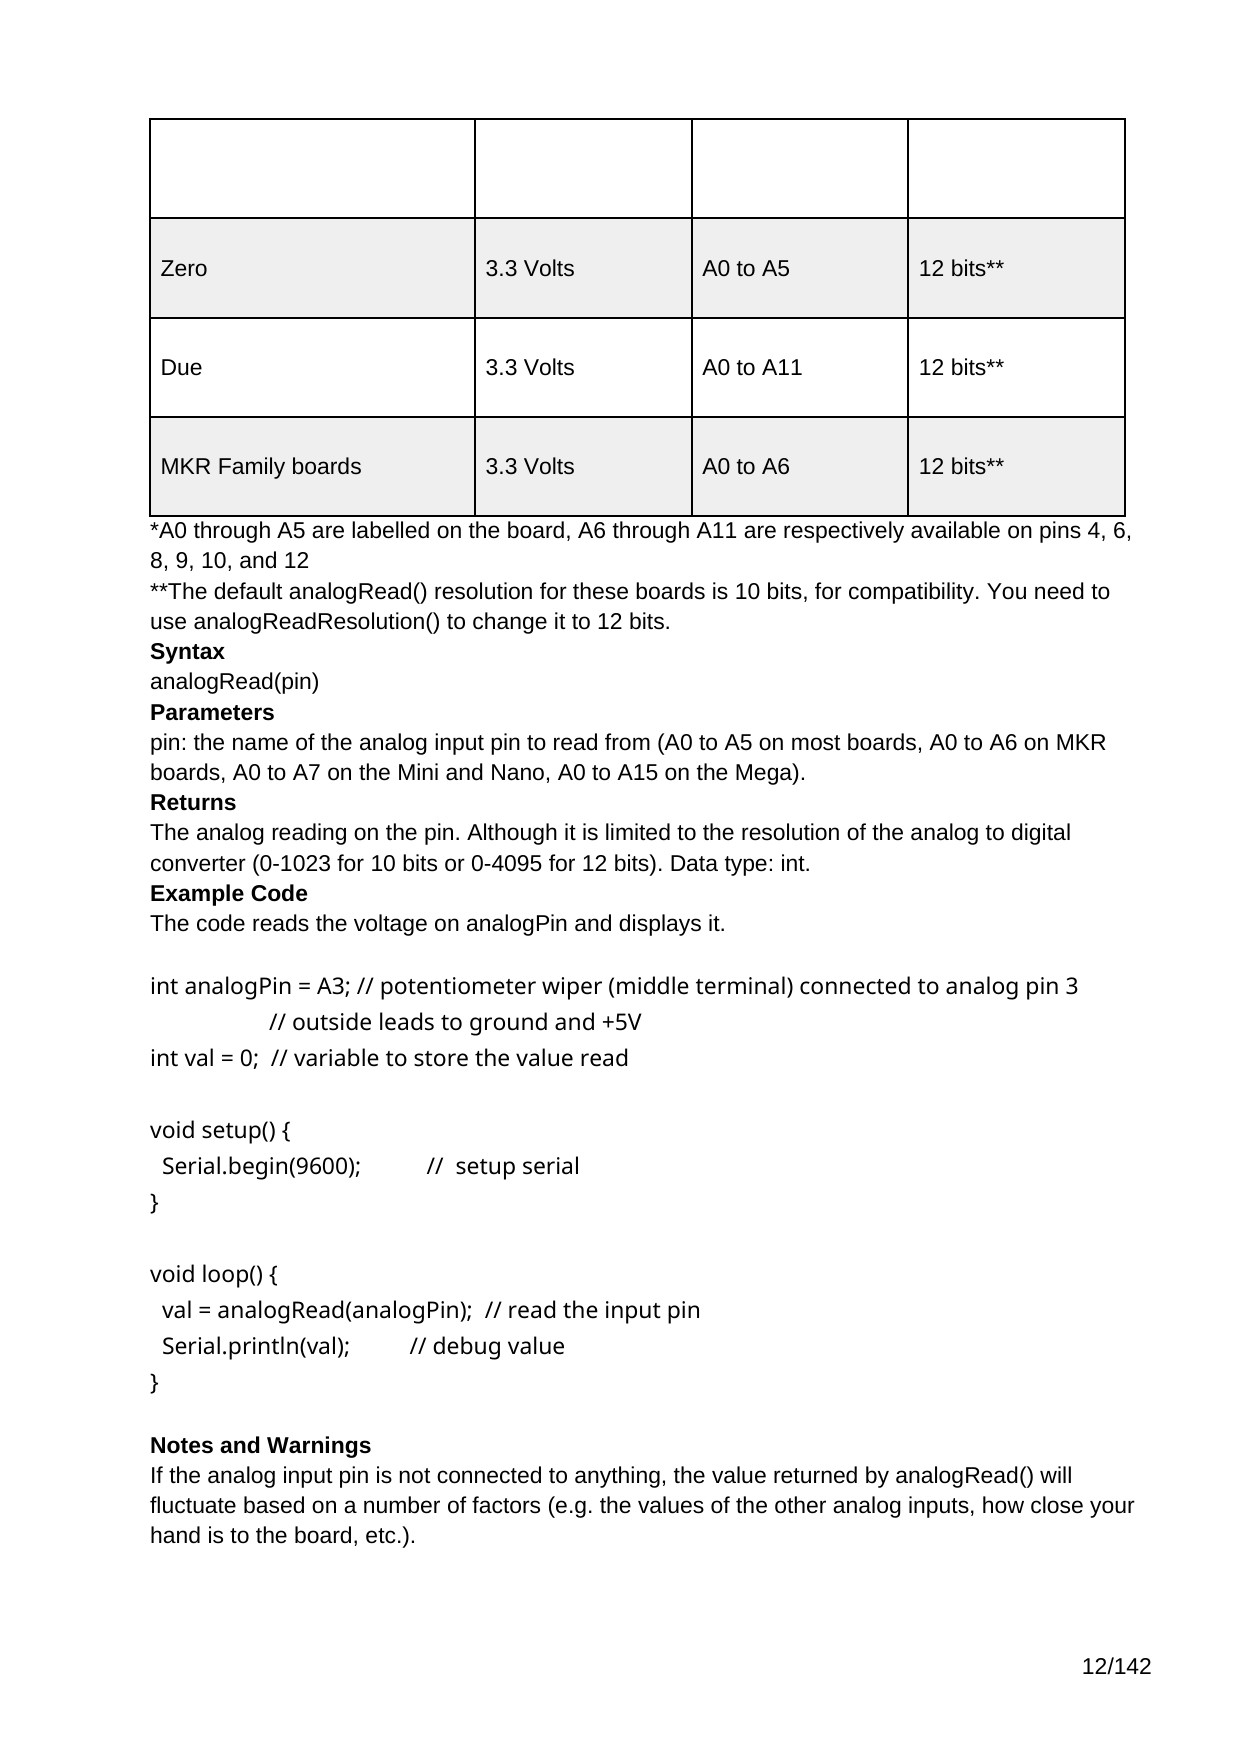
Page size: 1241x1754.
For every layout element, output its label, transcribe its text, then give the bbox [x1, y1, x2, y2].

text void loop() { [150, 1258, 1152, 1289]
table_cell [151, 120, 474, 217]
table_cell A0 to A5 [693, 219, 907, 317]
text val = analogRead(analogPin); // read the input pin [150, 1294, 1152, 1325]
table_cell 3.3 Volts [476, 418, 691, 515]
text **The default analogRead() resolution for these boards is 10 bits, for compatibility. You need to use analogReadResolution() to change it to 12 bits. [150, 578, 1152, 634]
text Example Code [150, 880, 1152, 906]
table_cell [476, 120, 691, 217]
table_cell [693, 120, 907, 217]
table_cell MKR Family boards [151, 418, 474, 515]
text } [150, 1366, 1152, 1397]
text pin: the name of the analog input pin to read from (A0 to A5 on most boards, A0 to A6 on MKR boards, A0 to A7 on the Mini and Nano, A0 to A15 on the Mega). [150, 729, 1152, 785]
table_cell 12 bits** [909, 319, 1124, 416]
text Syntax [150, 638, 1152, 664]
table_cell [909, 120, 1124, 217]
table_cell Due [151, 319, 474, 416]
text If the analog input pin is not connected to anything, the value returned by analogRead() will fluctuate based on a number of factors (e.g. the values of the other analog inputs, how close your hand is to the board, etc.). [150, 1462, 1152, 1549]
table_cell 3.3 Volts [476, 319, 691, 416]
text void setup() { [150, 1114, 1152, 1145]
text analogRead(pin) [150, 668, 1152, 694]
table_cell Zero [151, 219, 474, 317]
text *A0 through A5 are labelled on the board, A6 through A11 are respectively available on pins 4, 6, 8, 9, 10, and 12 [150, 517, 1152, 574]
table_cell 12 bits** [909, 418, 1124, 515]
text Returns [150, 789, 1152, 815]
table_cell A0 to A6 [693, 418, 907, 515]
text int val = 0; // variable to store the value read [150, 1042, 1152, 1073]
text Parameters [150, 698, 1152, 725]
text The code reads the voltage on analogPin and displays it. [150, 910, 1152, 936]
table_cell 12 bits** [909, 219, 1124, 317]
text Notes and Warnings [150, 1432, 1152, 1458]
table_cell 3.3 Volts [476, 219, 691, 317]
text The analog reading on the pin. Although it is limited to the resolution of the analog to digital converter (0-1023 for 10 bits or 0-4095 for 12 bits). Data type: int. [150, 819, 1152, 876]
text int analogPin = A3; // potentiometer wiper (middle terminal) connected to analog pin 3 [150, 970, 1152, 1002]
text } [150, 1186, 1152, 1217]
text // outside leads to ground and +5V [150, 1006, 1152, 1037]
table_cell A0 to A11 [693, 319, 907, 416]
text Serial.println(val); // debug value [150, 1330, 1152, 1361]
text Serial.begin(9600); // setup serial [150, 1150, 1152, 1181]
